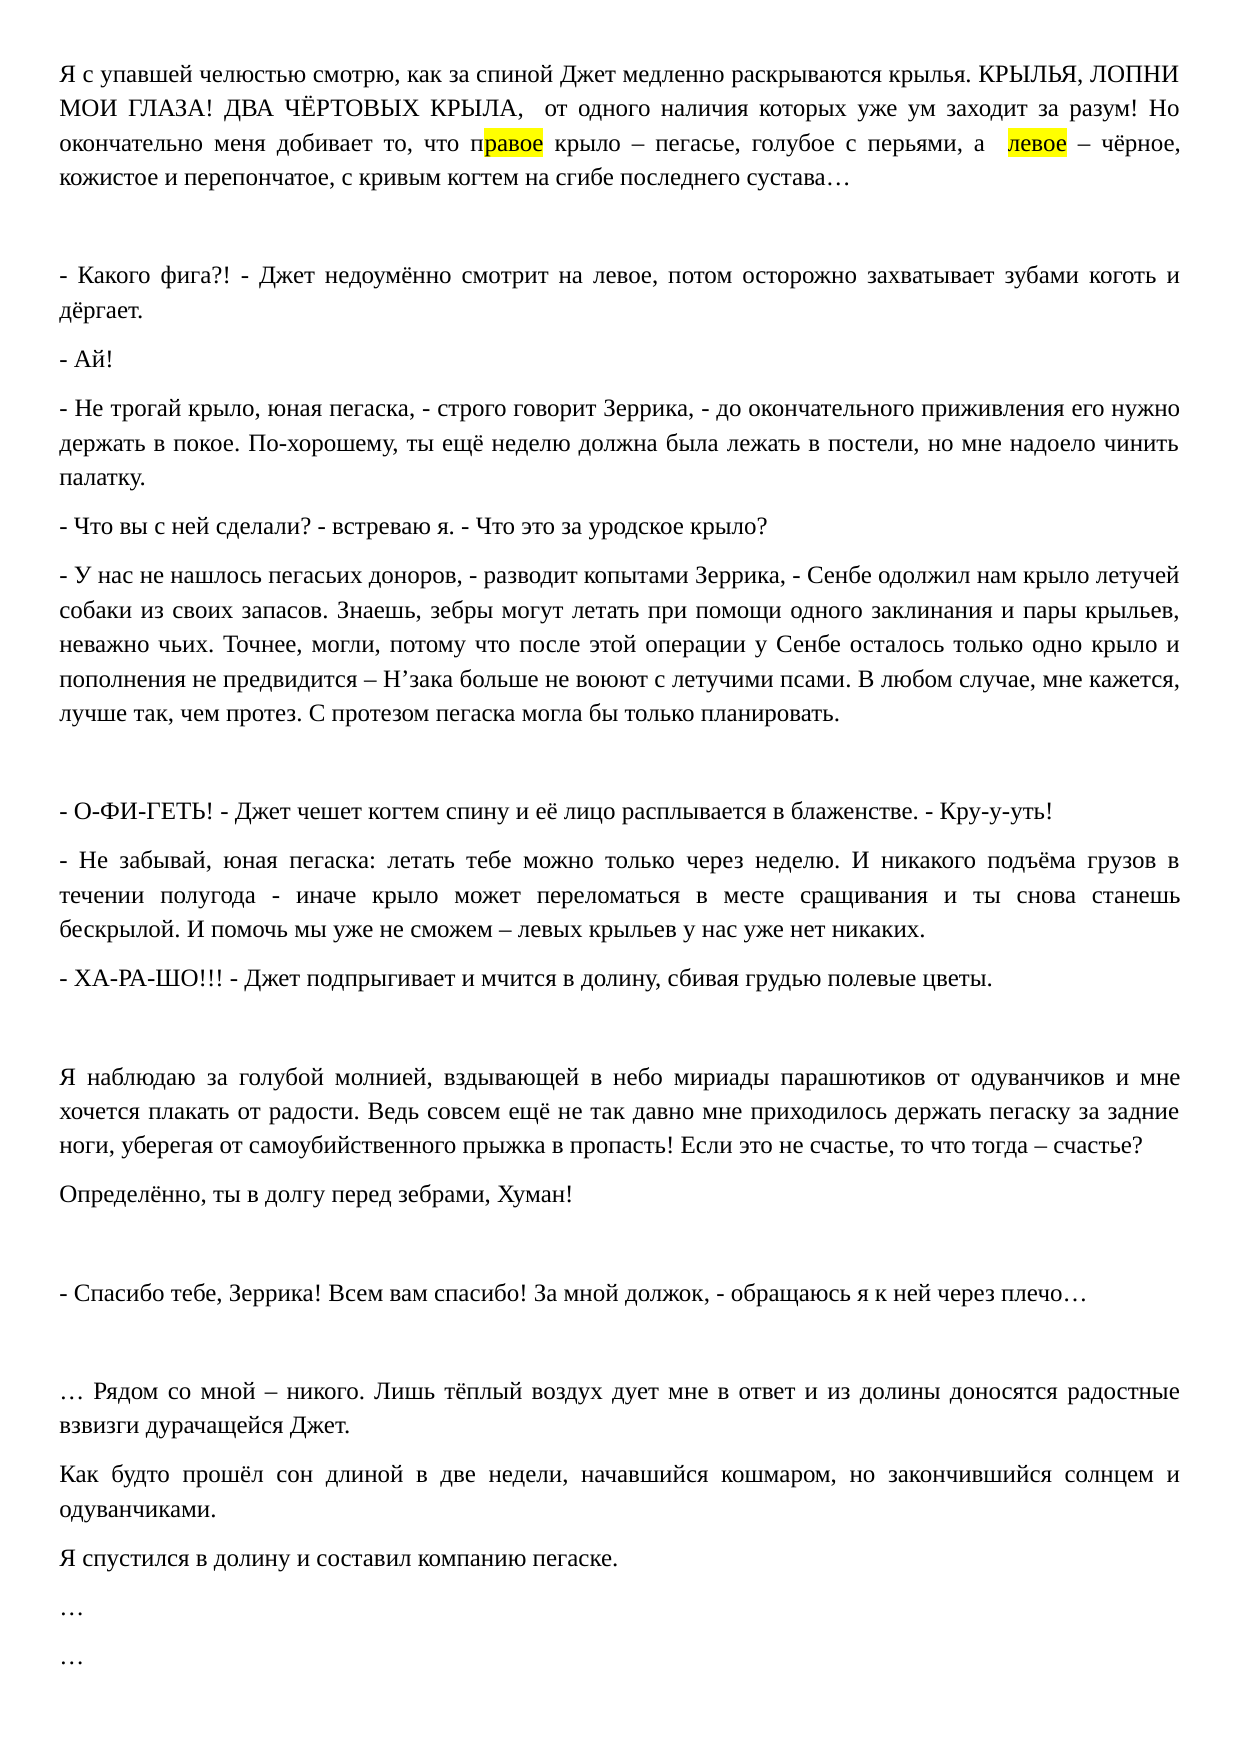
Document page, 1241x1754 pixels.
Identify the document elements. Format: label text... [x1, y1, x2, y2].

text - О-ФИ-ГЕТЬ! - Джет чешет когтем спину и её лицо расплывается в блаженстве. - Кру-у-уть! [59, 796, 1181, 825]
text - Какого фига?! - Джет недоумённо смотрит на левое, потом осторожно захватывает зубами коготь и дёргает. [59, 261, 1181, 324]
text Определённо, ты в долгу перед зебрами, Хуман! [59, 1179, 1181, 1208]
text - Спасибо тебе, Зеррика! Всем вам спасибо! За мной должок, - обращаюсь я к ней через плечо… [59, 1278, 1181, 1306]
text Я спустился в долину и составил компанию пегаске. [59, 1543, 1181, 1572]
text … [59, 1592, 1181, 1621]
text Я с упавшей челюстью смотрю, как за спиной Джет медленно раскрываются крылья. КРЫЛЬЯ, ЛОПНИ МОИ ГЛАЗА! ДВА ЧЁРТОВЫХ КРЫЛА, от одного наличия которых уже ум заходит за разум! Но окончательно меня добивает то, что правое крыло – пегасье, голубое с перьями, а левое – чёрное, кожистое и перепончатое, с кривым когтем на сгибе последнего сустава… [59, 59, 1181, 191]
text - Ай! [59, 344, 1181, 373]
text Как будто прошёл сон длиной в две недели, начавшийся кошмаром, но закончившийся солнцем и одуванчиками. [59, 1459, 1181, 1523]
text - Не трогай крыло, юная пегаска, - строго говорит Зеррика, - до окончательного приживления его нужно держать в покое. По-хорошему, ты ещё неделю должна была лежать в постели, но мне надоело чинить палатку. [59, 393, 1181, 491]
text - ХА-РА-ШО!!! - Джет подпрыгивает и мчится в долину, сбивая грудью полевые цветы. [59, 963, 1181, 992]
text Я наблюдаю за голубой молнией, вздывающей в небо мириады парашютиков от одуванчиков и мне хочется плакать от радости. Ведь совсем ещё не так давно мне приходилось держать пегаску за задние ноги, уберегая от самоубийственного прыжка в пропасть! Если это не счастье, то что тогда – счастье? [59, 1062, 1181, 1159]
text … Рядом со мной – никого. Лишь тёплый воздух дует мне в ответ и из долины доносятся радостные взвизги дурачащейся Джет. [59, 1376, 1181, 1439]
text - У нас не нашлось пегасьих доноров, - разводит копытами Зеррика, - Сенбе одолжил нам крыло летучей собаки из своих запасов. Знаешь, зебры могут летать при помощи одного заклинания и пары крыльев, неважно чьих. Точнее, могли, потому что после этой операции у Сенбе осталось только одно крыло и пополнения не предвидится – Н’зака больше не воюют с летучими псами. В любом случае, мне кажется, лучше так, чем протез. С протезом пегаска могла бы только планировать. [59, 560, 1181, 727]
text - Не забывай, юная пегаска: летать тебе можно только через неделю. И никакого подъёма грузов в течении полугода - иначе крыло может переломаться в месте сращивания и ты снова станешь бескрылой. И помочь мы уже не сможем – левых крыльев у нас уже нет никаких. [59, 845, 1181, 943]
text … [59, 1641, 1181, 1670]
text - Что вы с ней сделали? - встреваю я. - Что это за уродское крыло? [59, 511, 1181, 540]
